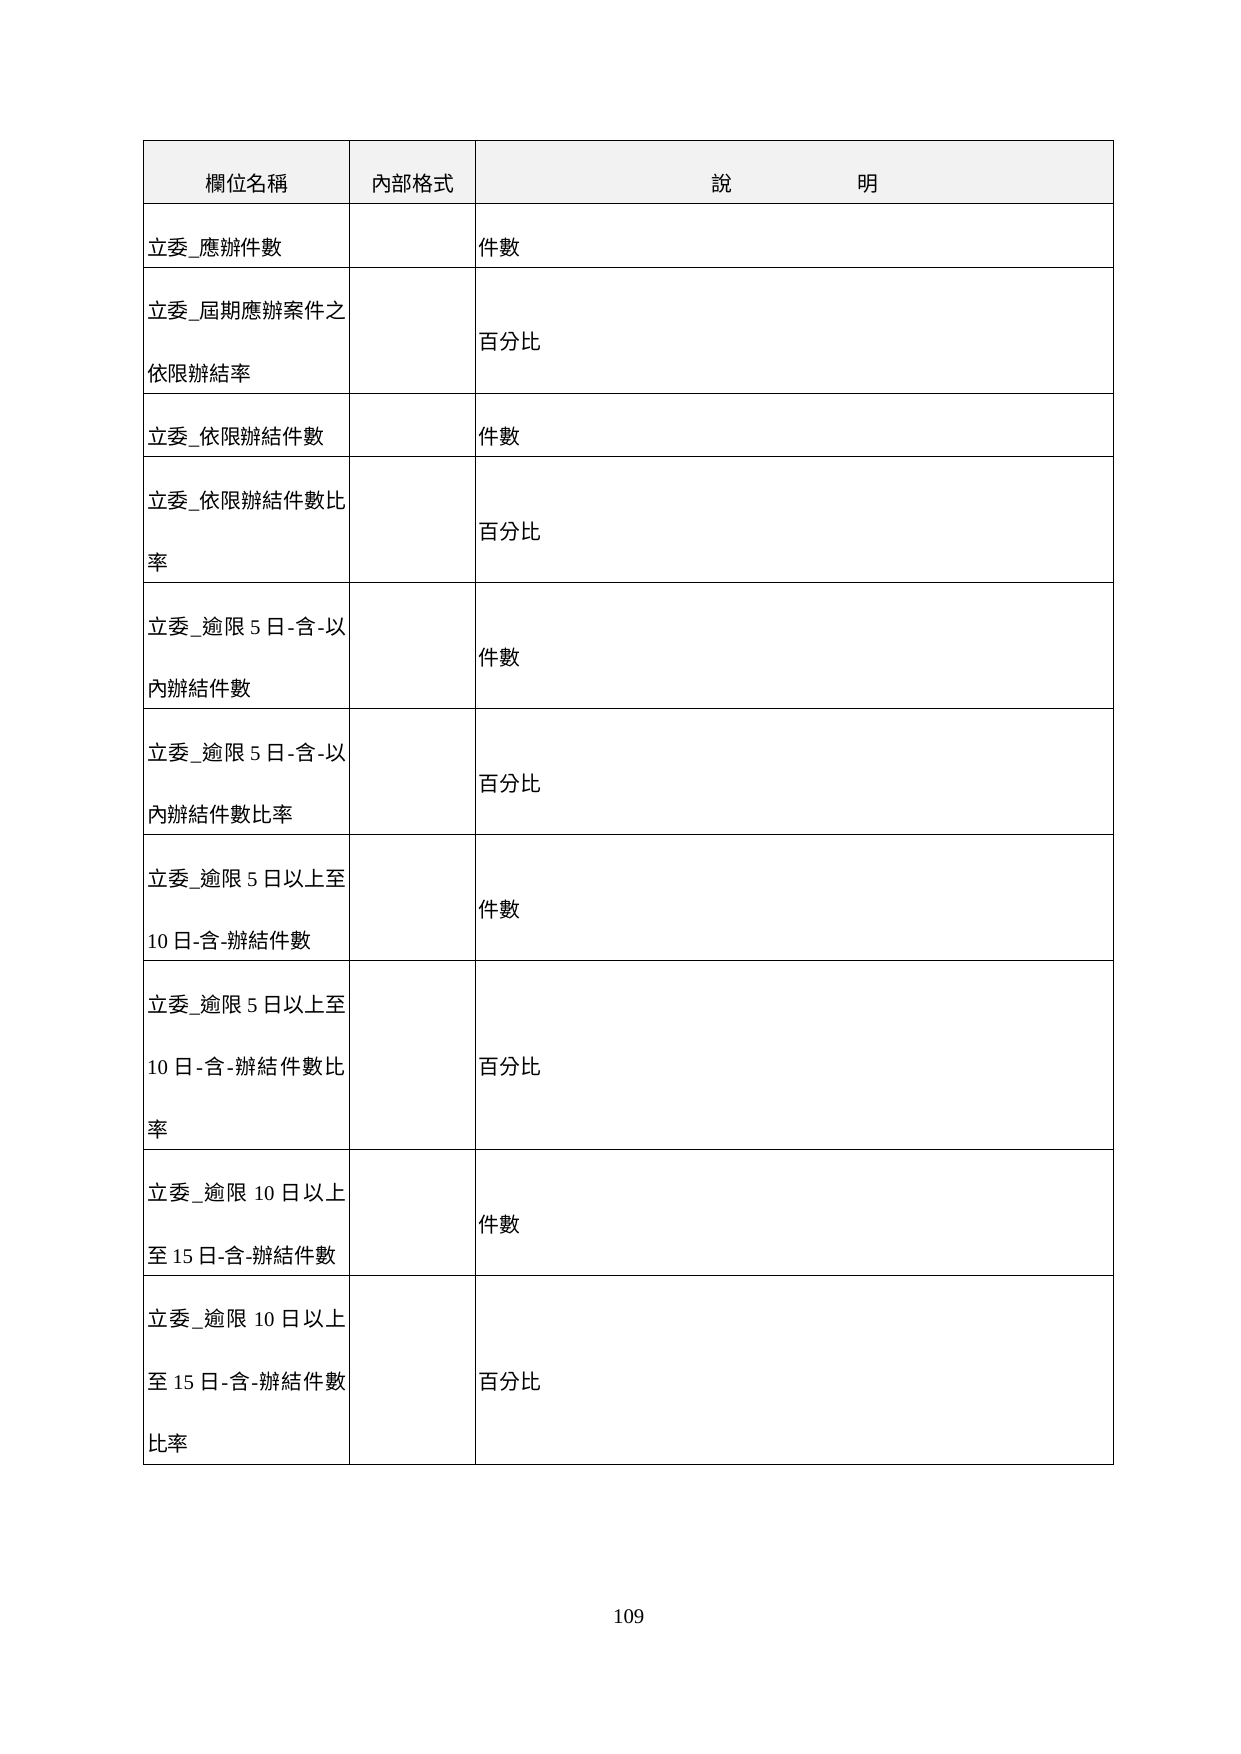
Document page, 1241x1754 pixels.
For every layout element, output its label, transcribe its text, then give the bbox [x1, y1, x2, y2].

table_cell [350, 709, 475, 834]
table_cell 立委_逾限5日-含-以內辦結件數比率 [144, 709, 349, 834]
table_cell [350, 457, 475, 582]
table_cell 立委_依限辦結件數 [144, 394, 349, 456]
table_cell [350, 961, 475, 1149]
table_cell 立委_屆期應辦案件之依限辦結率 [144, 268, 349, 393]
table_cell 件數 [476, 835, 1113, 960]
table_cell [350, 268, 475, 393]
table_cell 件數 [476, 204, 1113, 267]
table_cell 件數 [476, 394, 1113, 456]
table_cell 件數 [476, 583, 1113, 708]
table_cell [350, 204, 475, 267]
table_cell 立委_逾限5日以上至10日-含-辦結件數 [144, 835, 349, 960]
table_cell 百分比 [476, 1276, 1113, 1463]
table_header 說 明 [476, 141, 1113, 203]
table_header 欄位名稱 [144, 141, 349, 203]
table_cell 立委_逾限10日以上至15日-含-辦結件數 [144, 1150, 349, 1275]
table_cell 百分比 [476, 961, 1113, 1149]
table_header 內部格式 [350, 141, 475, 203]
table_cell 立委_逾限5日-含-以內辦結件數 [144, 583, 349, 708]
table_cell 立委_應辦件數 [144, 204, 349, 267]
table_cell 立委_逾限5日以上至10日-含-辦結件數比率 [144, 961, 349, 1149]
table_cell 件數 [476, 1150, 1113, 1275]
table_cell [350, 394, 475, 456]
table_cell [350, 583, 475, 708]
table_cell 立委_依限辦結件數比率 [144, 457, 349, 582]
table_cell 立委_逾限10日以上至15日-含-辦結件數比率 [144, 1276, 349, 1463]
table_cell 百分比 [476, 268, 1113, 393]
table_cell 百分比 [476, 709, 1113, 834]
table_cell 百分比 [476, 457, 1113, 582]
table_cell [350, 1150, 475, 1275]
table_cell [350, 1276, 475, 1463]
table_cell [350, 835, 475, 960]
